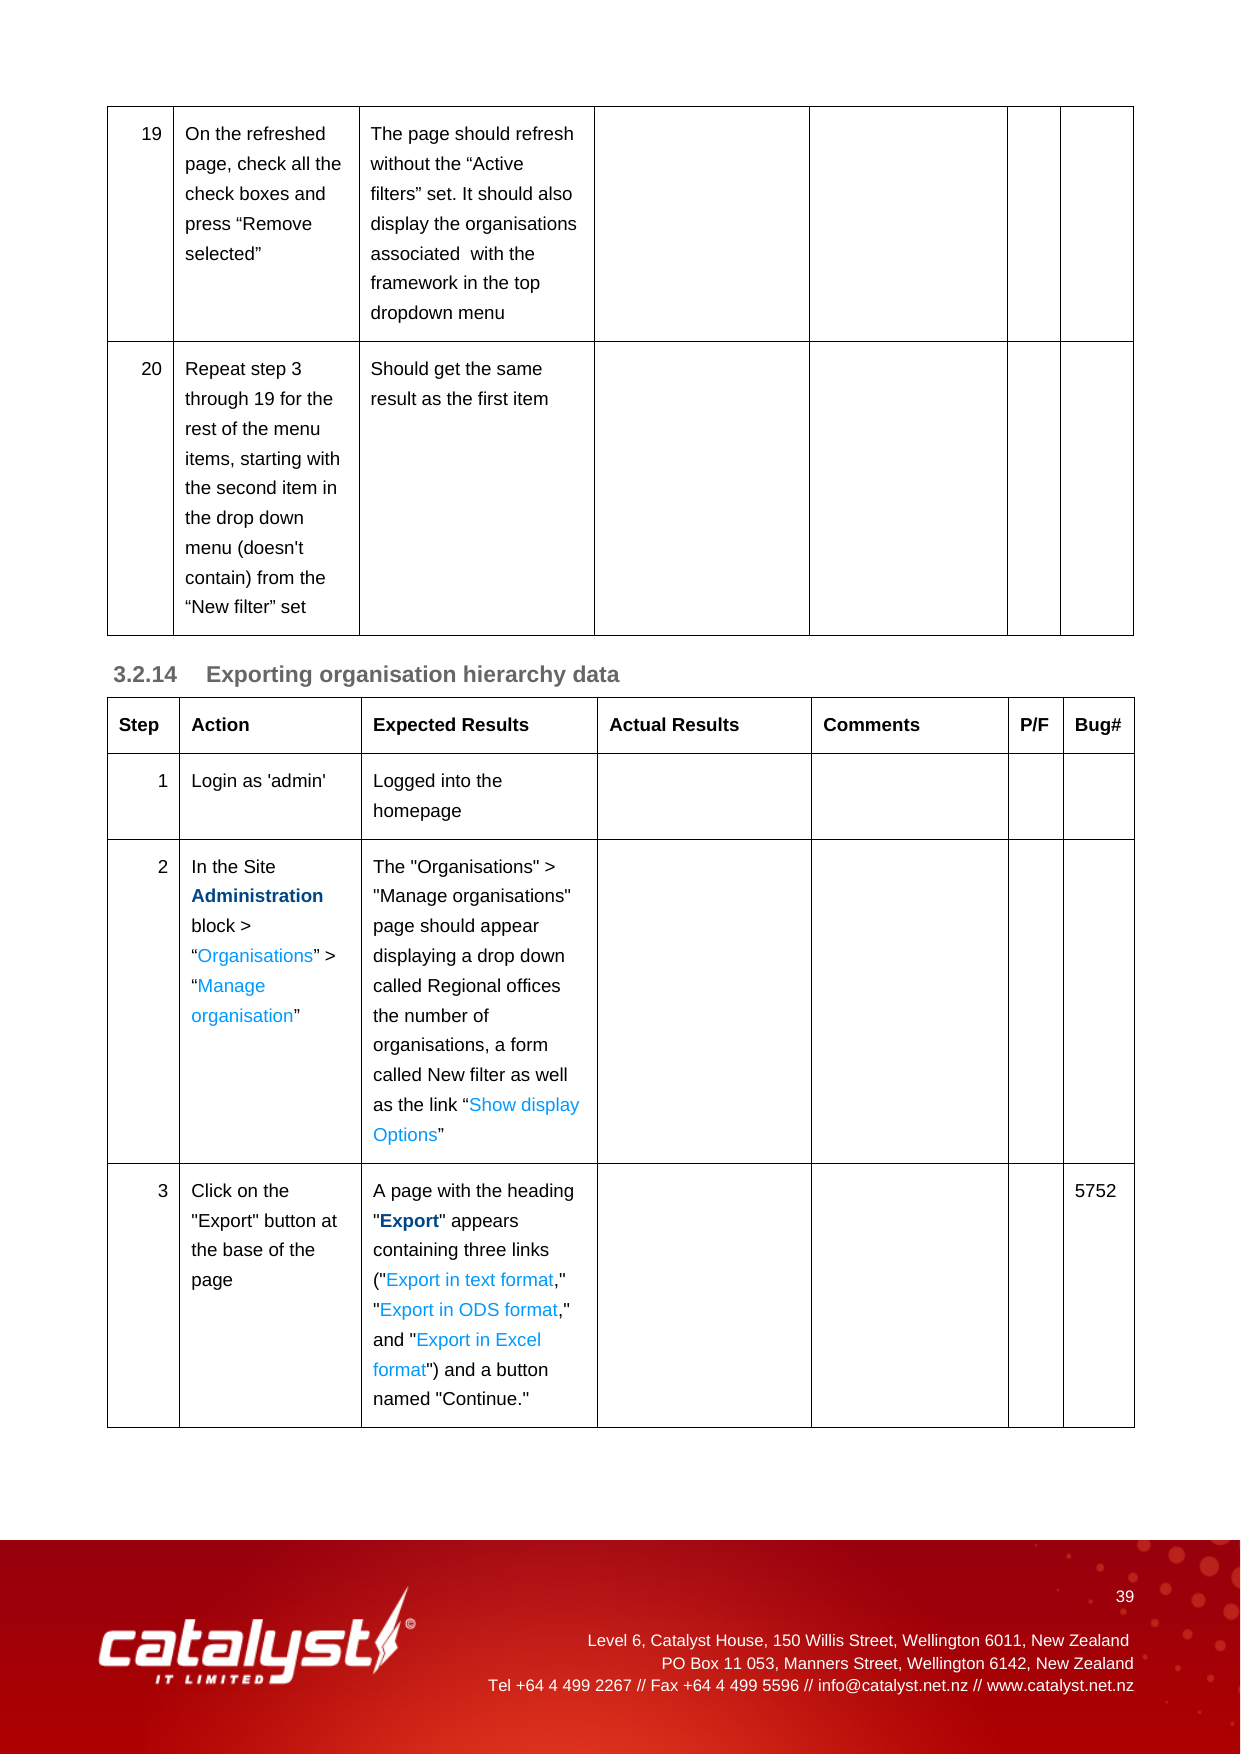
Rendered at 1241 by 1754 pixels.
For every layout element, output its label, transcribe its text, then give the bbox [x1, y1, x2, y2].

table_cell [1009, 754, 1063, 838]
table_cell [1064, 840, 1134, 1163]
table_cell [810, 107, 1007, 341]
table_cell [1009, 840, 1063, 1163]
table_cell [1061, 107, 1133, 341]
table_header Expected Results [362, 698, 597, 753]
table_cell [1064, 754, 1134, 838]
table_cell Should get the same result as the first item [360, 342, 594, 635]
subtitle Exporting organisation hierarchy data [107, 662, 1103, 688]
table_cell Click on the "Export" button at the base of the page [180, 1164, 361, 1427]
table_cell 2 [108, 840, 179, 1163]
table_cell [1009, 1164, 1063, 1427]
table_cell 1 [108, 754, 179, 838]
table_cell [598, 840, 811, 1163]
table_cell [595, 107, 809, 341]
table_cell [812, 840, 1008, 1163]
picture [0, 1540, 1241, 1754]
table_cell 5752 [1064, 1164, 1134, 1427]
table_cell Repeat step 3 through 19 for the rest of the menu items, starting with the second item in the drop down menu (doesn't contain) from the “New filter” set [174, 342, 359, 635]
table_cell [598, 754, 811, 838]
table_header Step [108, 698, 179, 753]
table_cell The page should refresh without the “Active filters” set. It should also display the organisations associated with the framework in the top dropdown menu [360, 107, 594, 341]
table_cell [1061, 342, 1133, 635]
table_cell Login as 'admin' [180, 754, 361, 838]
table_cell 19 [108, 107, 173, 341]
table_cell On the refreshed page, check all the check boxes and press “Remove selected” [174, 107, 359, 341]
table_cell A page with the heading "Export" appears containing three links ("Export in text format," "Export in ODS format," and "Export in Excel format") and a button named "Continue." [362, 1164, 597, 1427]
table_cell [810, 342, 1007, 635]
table_header Bug# [1064, 698, 1134, 753]
table_cell 3 [108, 1164, 179, 1427]
table_cell [1008, 107, 1060, 341]
table_cell [812, 1164, 1008, 1427]
table_cell The "Organisations" > "Manage organisations" page should appear displaying a drop down called Regional offices the number of organisations, a form called New filter as well as the link “Show display Options” [362, 840, 597, 1163]
table_header Action [180, 698, 361, 753]
table_header Comments [812, 698, 1008, 753]
table_cell [1008, 342, 1060, 635]
table_cell [812, 754, 1008, 838]
table_header Actual Results [598, 698, 811, 753]
table_cell [595, 342, 809, 635]
table_cell 20 [108, 342, 173, 635]
table_cell Logged into the homepage [362, 754, 597, 838]
table_header P/F [1009, 698, 1063, 753]
table_cell [598, 1164, 811, 1427]
table_cell In the Site Administration block > “Organisations” > “Manage organisation” [180, 840, 361, 1163]
